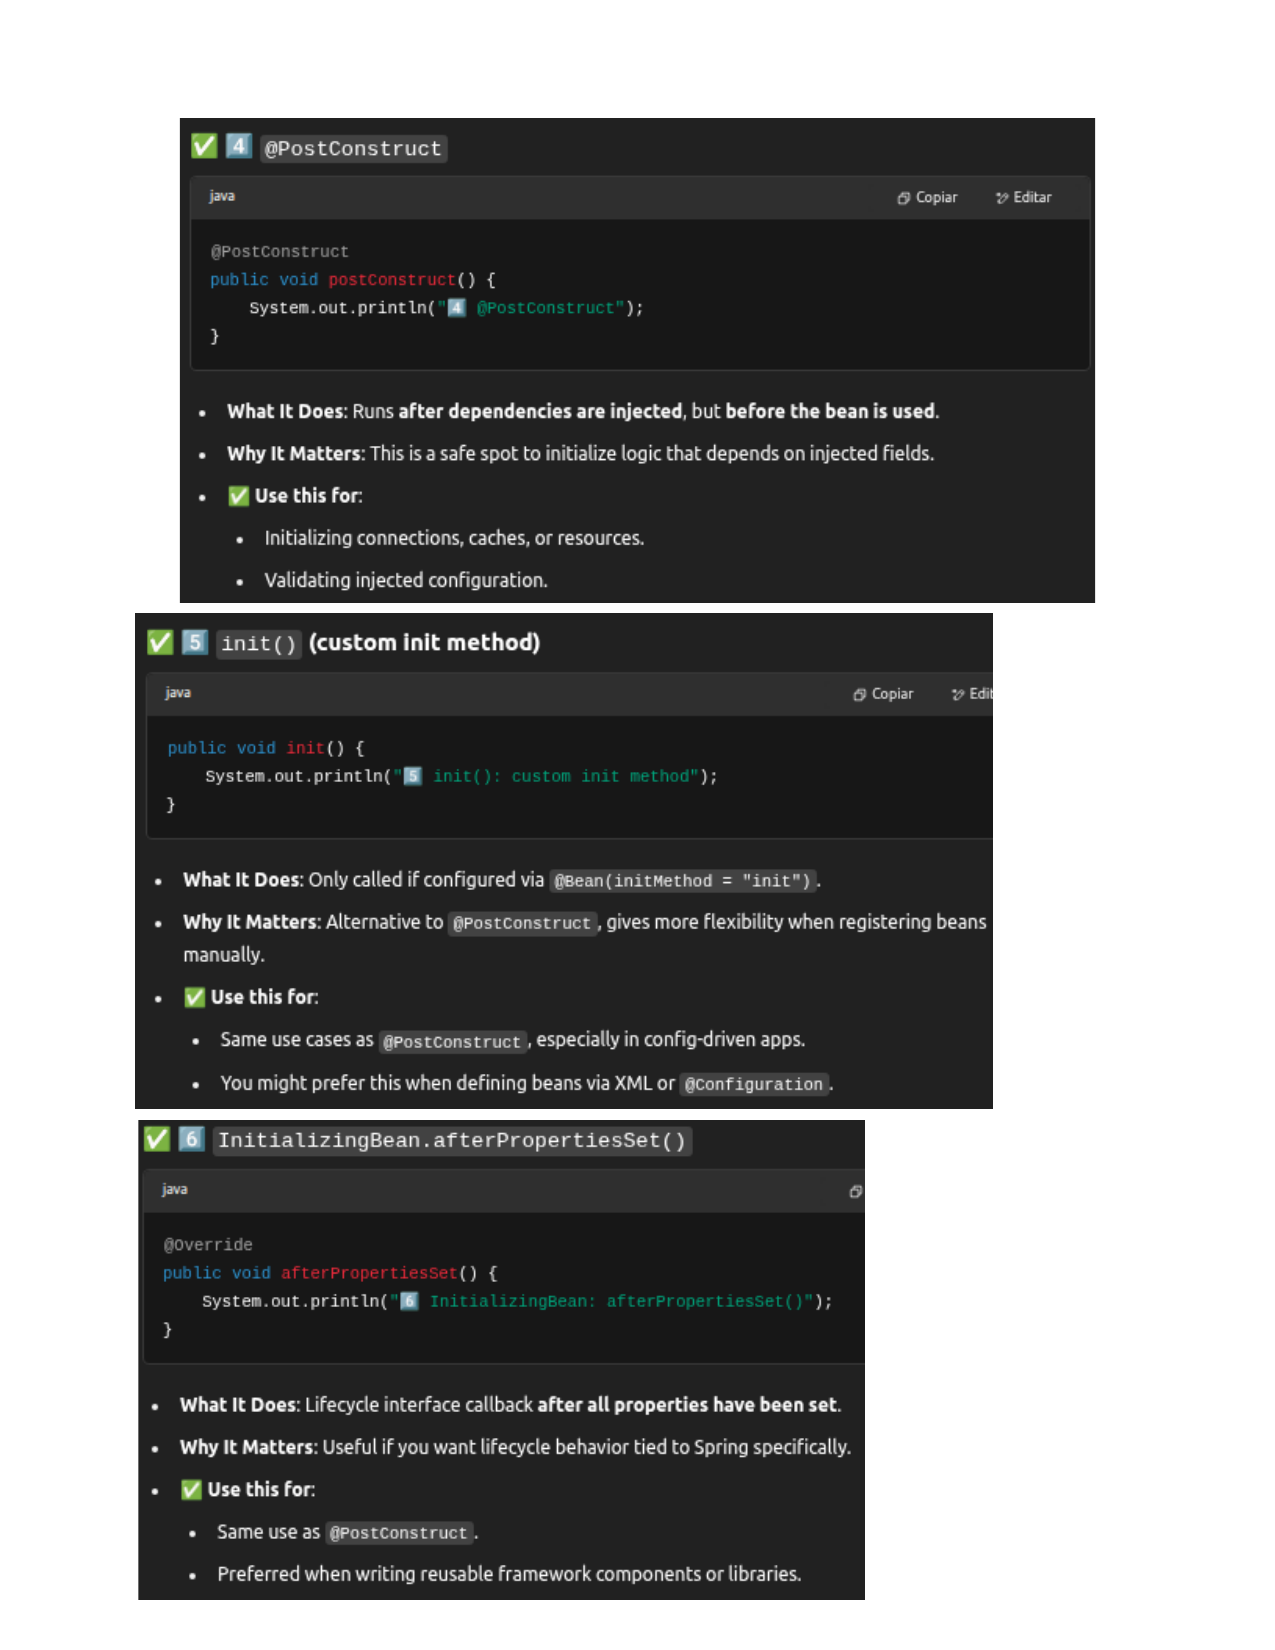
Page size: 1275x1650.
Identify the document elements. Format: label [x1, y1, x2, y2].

picture [138, 1120, 865, 1600]
picture [135, 613, 993, 1109]
picture [179, 118, 1096, 603]
